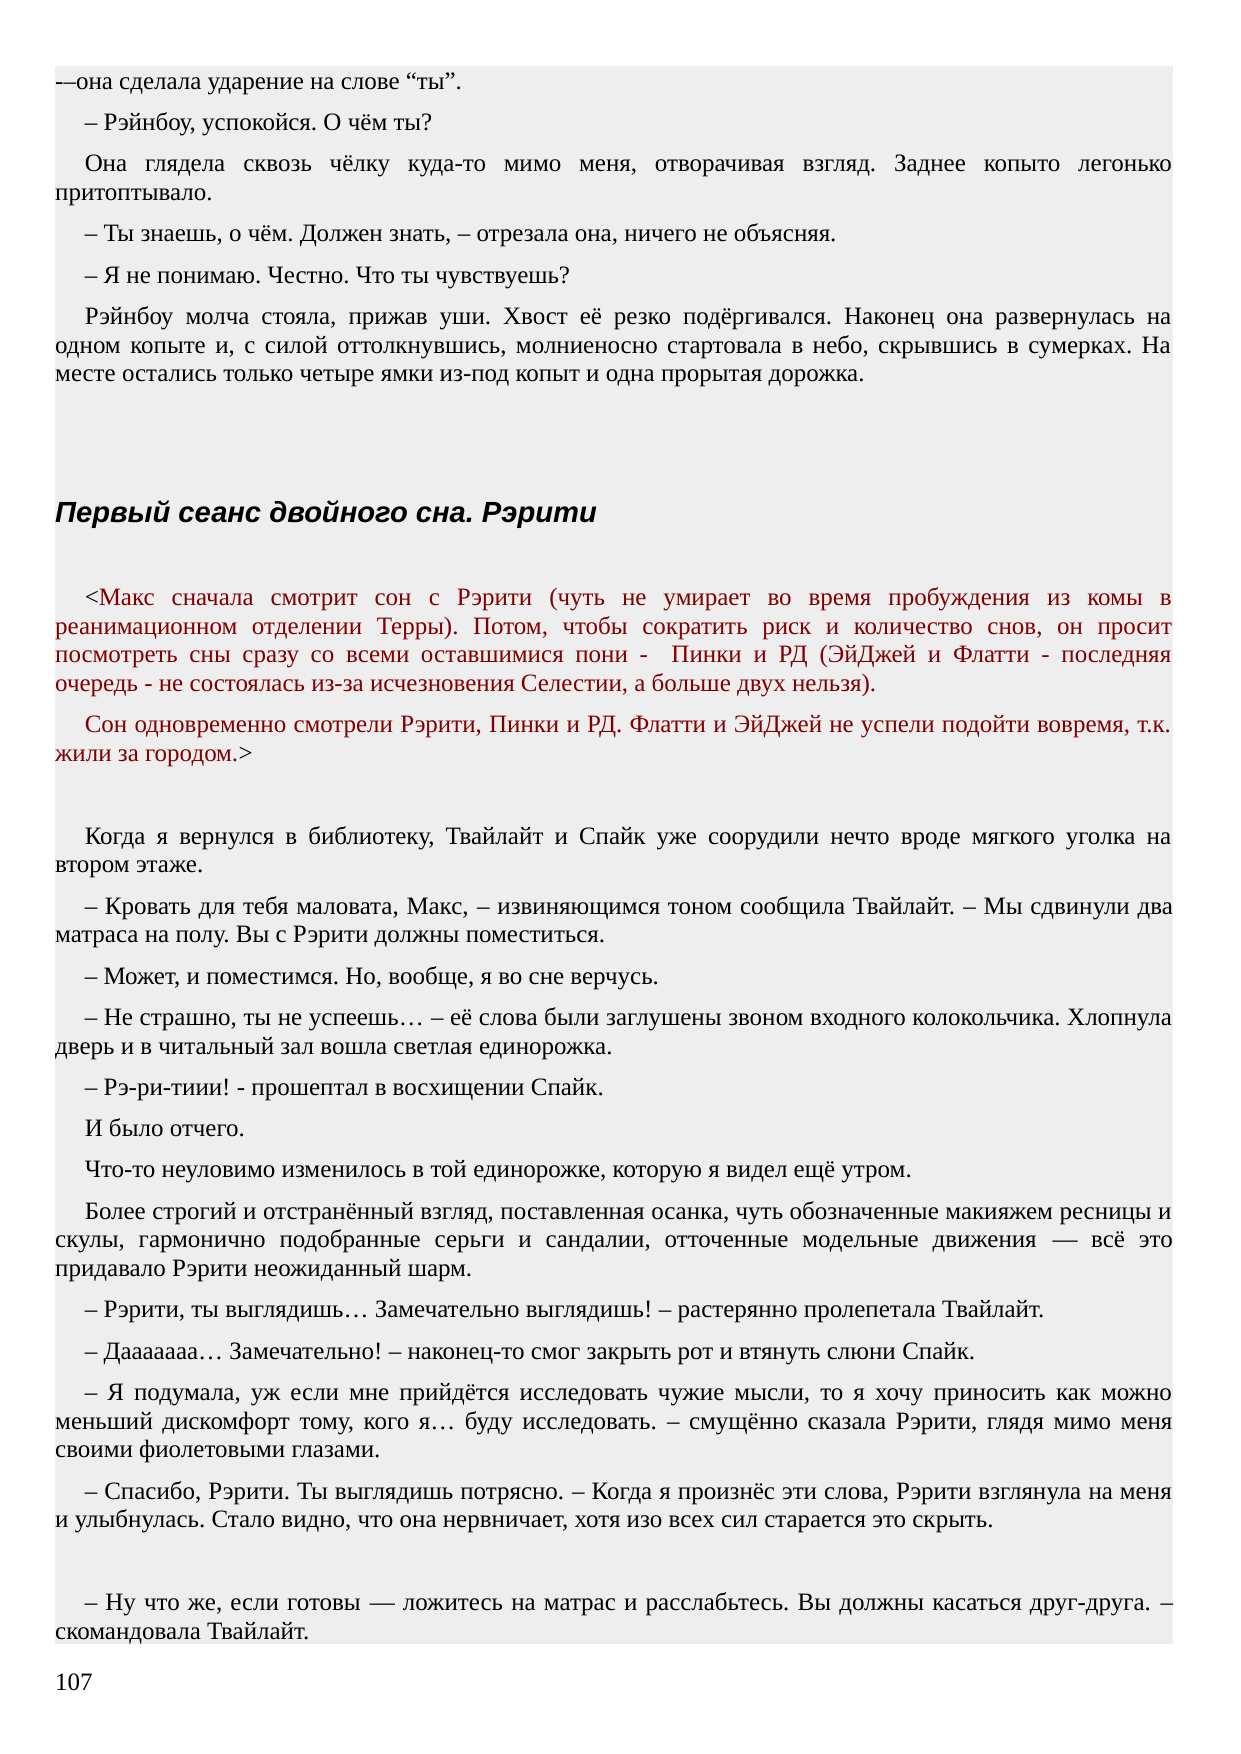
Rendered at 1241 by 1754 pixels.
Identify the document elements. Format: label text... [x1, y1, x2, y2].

text – Ну что же, если готовы — ложитесь на матрас и расслабьтесь. Вы должны касаться друг-друга. – скомандовала Твайлайт. [55, 1587, 1173, 1644]
text Когда я вернулся в библиотеку, Твайлайт и Спайк уже соорудили нечто вроде мягкого уголка на втором этаже. [55, 821, 1173, 878]
text И было отчего. [55, 1113, 1173, 1142]
subtitle Первый сеанс двойного сна. Рэрити [55, 495, 1173, 528]
text – Рэ-ри-тиии! - прошептал в восхищении Спайк. [55, 1072, 1173, 1101]
text – Не страшно, ты не успеешь… – её слова были заглушены звоном входного колокольчика. Хлопнула дверь и в читальный зал вошла светлая единорожка. [55, 1002, 1173, 1059]
text Она глядела сквозь чёлку куда-то мимо меня, отворачивая взгляд. Заднее копыто легонько притоптывало. [55, 148, 1173, 206]
text Что-то неуловимо изменилось в той единорожке, которую я видел ещё утром. [55, 1154, 1173, 1183]
text – Дааааааа… Замечательно! – наконец-то смог закрыть рот и втянуть слюни Спайк. [55, 1336, 1173, 1364]
text – Я подумала, уж если мне прийдётся исследовать чужие мысли, то я хочу приносить как можно меньший дискомфорт тому, кого я… буду исследовать. – смущённо сказала Рэрити, глядя мимо меня своими фиолетовыми глазами. [55, 1377, 1173, 1463]
text – Я не понимаю. Честно. Что ты чувствуешь? [55, 260, 1173, 288]
text – Кровать для тебя маловата, Макс, – извиняющимся тоном сообщила Твайлайт. – Мы сдвинули два матраса на полу. Вы с Рэрити должны поместиться. [55, 891, 1173, 948]
text Рэйнбоу молча стояла, прижав уши. Хвост её резко подёргивался. Наконец она развернулась на одном копыте и, с силой оттолкнувшись, молниеносно стартовала в небо, скрывшись в сумерках. На месте остались только четыре ямки из-под копыт и одна прорытая дорожка. [55, 301, 1173, 387]
text – Рэйнбоу, успокойся. О чём ты? [55, 107, 1173, 136]
text – Рэрити, ты выглядишь… Замечательно выглядишь! – растерянно пролепетала Твайлайт. [55, 1294, 1173, 1323]
text – Ты знаешь, о чём. Должен знать, – отрезала она, ничего не объясняя. [55, 218, 1173, 247]
text Более строгий и отстранённый взгляд, поставленная осанка, чуть обозначенные макияжем ресницы и скулы, гармонично подобранные серьги и сандалии, отточенные модельные движения — всё это придавало Рэрити неожиданный шарм. [55, 1196, 1173, 1282]
text <Макс сначала смотрит сон с Рэрити (чуть не умирает во время пробуждения из комы в реанимационном отделении Терры). Потом, чтобы сократить риск и количество снов, он просит посмотреть сны сразу со всеми оставшимися пони - Пинки и РД (ЭйДжей и Флатти - последняя очередь - не состоялась из-за исчезновения Селестии, а больше двух нельзя). [55, 582, 1173, 697]
text – Спасибо, Рэрити. Ты выглядишь потрясно. – Когда я произнёс эти слова, Рэрити взглянула на меня и улыбнулась. Стало видно, что она нервничает, хотя изо всех сил старается это скрыть. [55, 1476, 1173, 1533]
text – Может, и поместимся. Но, вообще, я во сне верчусь. [55, 961, 1173, 989]
text Сон одновременно смотрели Рэрити, Пинки и РД. Флатти и ЭйДжей не успели подойти вовремя, т.к. жили за городом.> [55, 709, 1173, 767]
text -–она сделала ударение на слове “ты”. [55, 66, 1173, 95]
